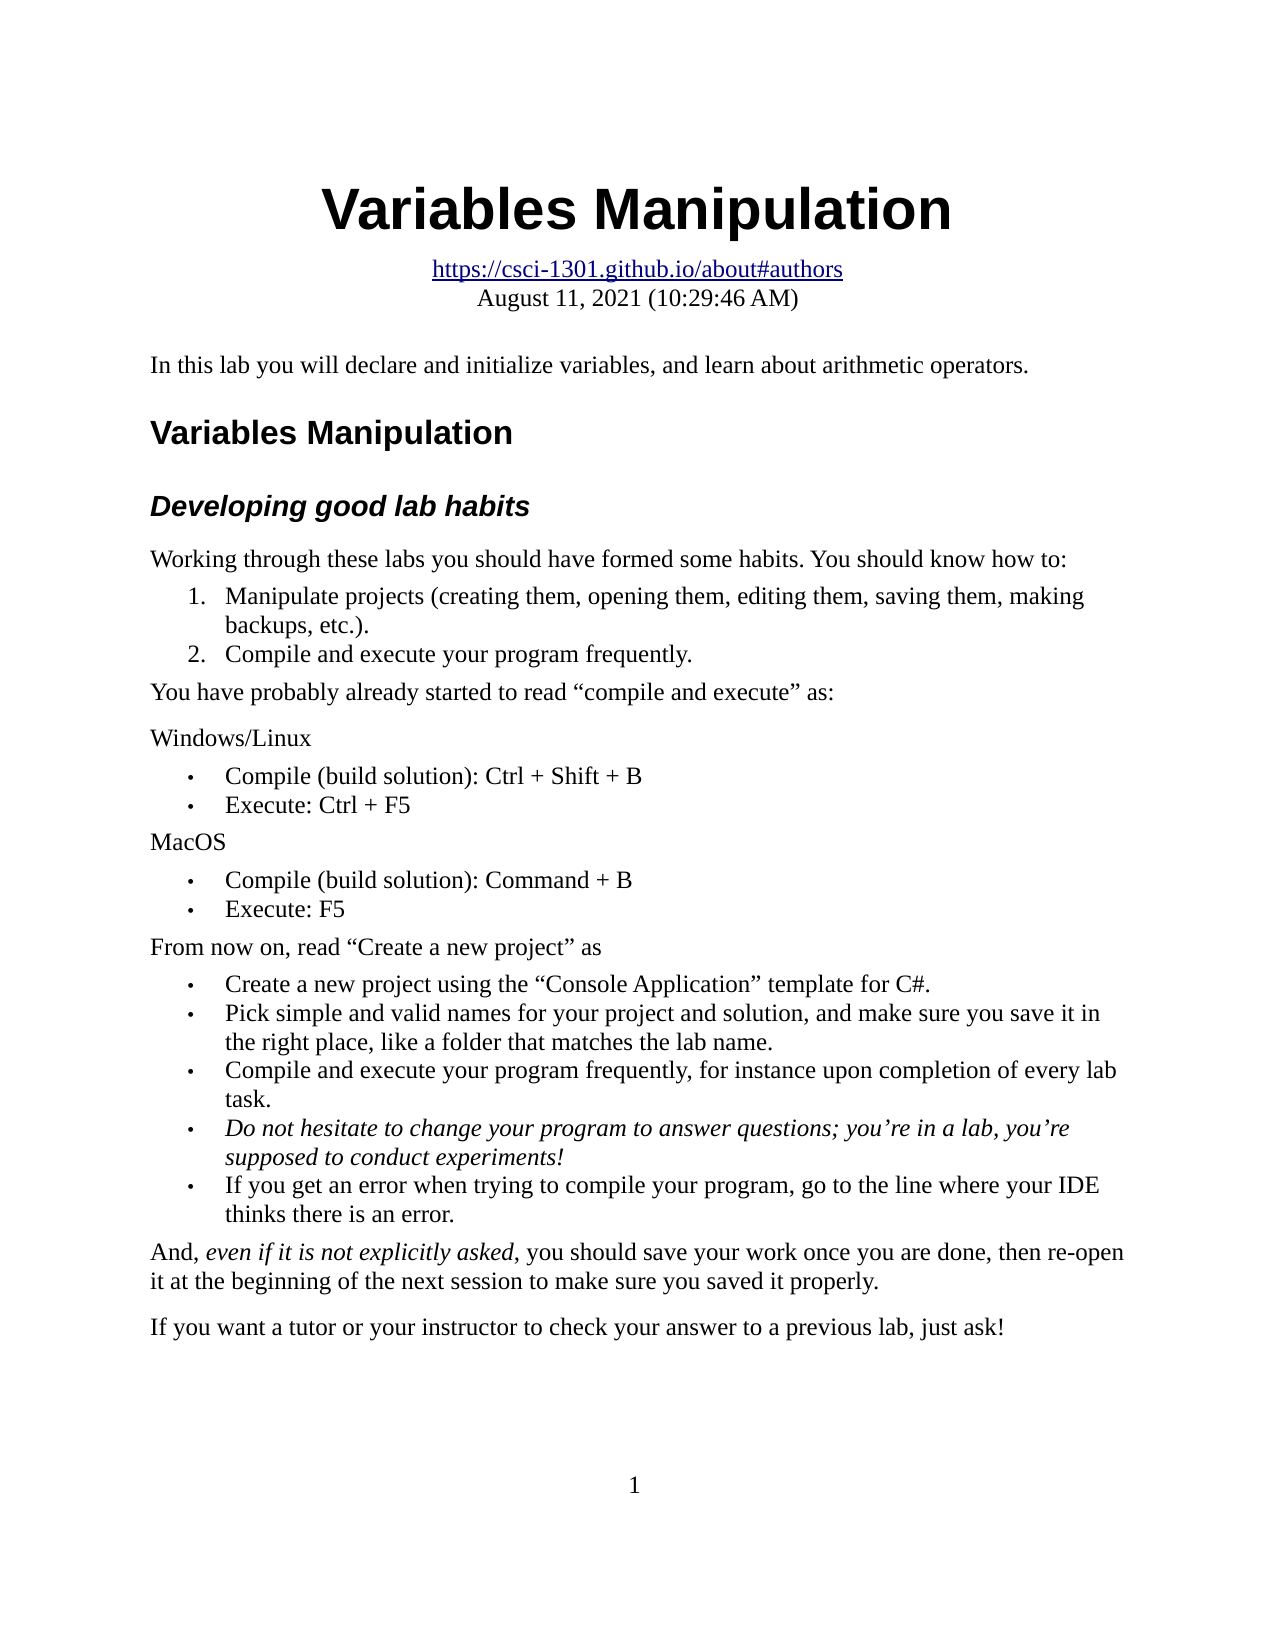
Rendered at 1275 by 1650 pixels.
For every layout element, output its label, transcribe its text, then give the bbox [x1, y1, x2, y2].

text MacOS [150, 827, 1125, 856]
text August 11, 2021 (10:29:46 AM) [150, 283, 1125, 312]
title Variables Manipulation [150, 175, 1125, 242]
list Compile (build solution): Command + B [187, 865, 1125, 894]
text If you want a tutor or your instructor to check your answer to a previous lab, just ask! [150, 1312, 1125, 1341]
list Pick simple and valid names for your project and solution, and make sure you save it in the right place, like a folder that matches the lab name. [187, 998, 1125, 1056]
list Manipulate projects (creating them, opening them, editing them, saving them, making backups, etc.). [187, 581, 1125, 639]
list Compile (build solution): Ctrl + Shift + B [187, 761, 1125, 790]
list Execute: Ctrl + F5 [187, 790, 1125, 818]
list Create a new project using the “Console Application” template for C#. [187, 969, 1125, 998]
subtitle Developing good lab habits [150, 489, 1125, 522]
list If you get an error when trying to compile your program, go to the line where your IDE thinks there is an error. [187, 1171, 1125, 1228]
text You have probably already started to read “compile and execute” as: [150, 677, 1125, 705]
text In this lab you will declare and initialize variables, and learn about arithmetic operators. [150, 350, 1125, 378]
text From now on, read “Create a new project” as [150, 932, 1125, 960]
text And, even if it is not explicitly asked, you should save your work once you are done, then re-open it at the beginning of the next session to make sure you saved it properly. [150, 1237, 1125, 1294]
list Compile and execute your program frequently. [187, 639, 1125, 668]
subtitle Variables Manipulation [150, 412, 1125, 451]
text https://csci-1301.github.io/about#authors [150, 254, 1125, 283]
text Working through these labs you should have formed some habits. You should know how to: [150, 544, 1125, 572]
list Execute: F5 [187, 894, 1125, 923]
list Do not hesitate to change your program to answer questions; you’re in a lab, you’re supposed to conduct experiments! [187, 1113, 1125, 1171]
text Windows/Linux [150, 723, 1125, 752]
list Compile and execute your program frequently, for instance upon completion of every lab task. [187, 1056, 1125, 1113]
